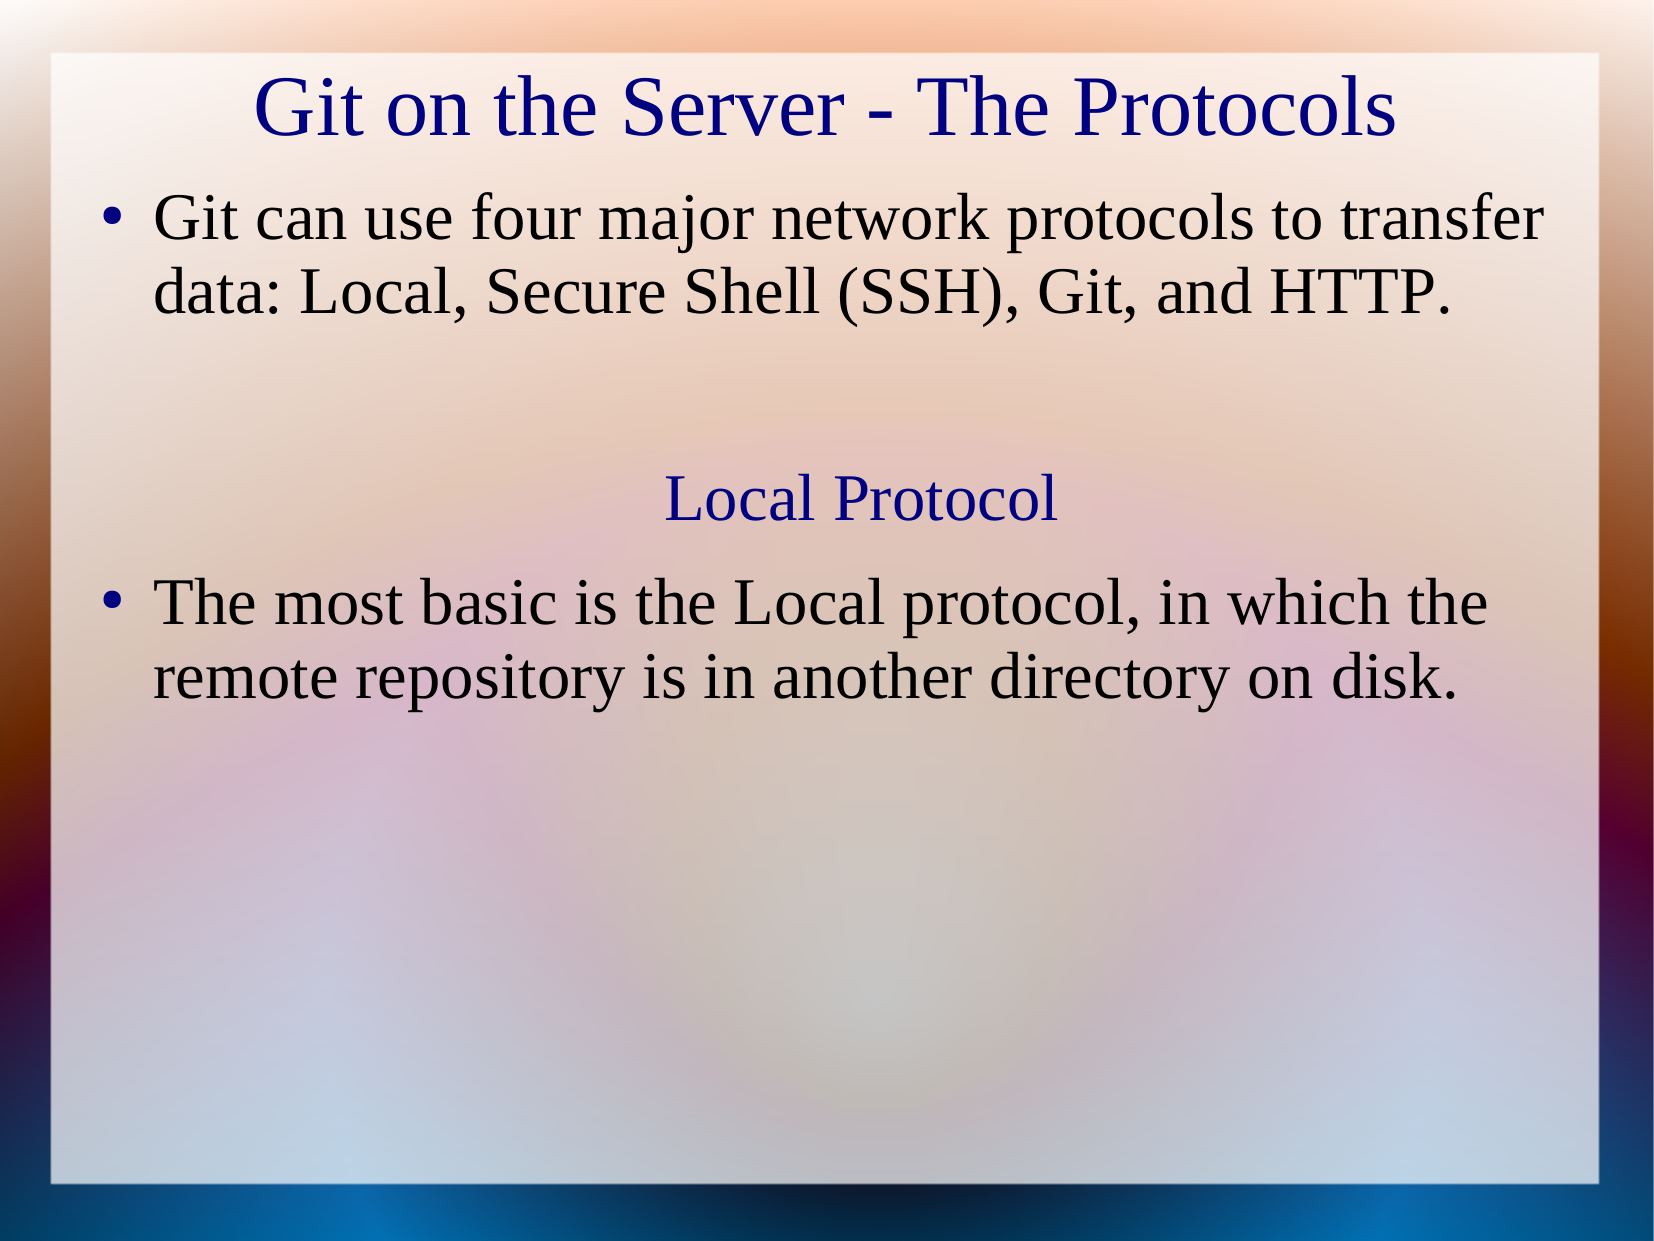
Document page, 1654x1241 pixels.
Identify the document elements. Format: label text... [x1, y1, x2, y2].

list Git can use four major network protocols to transfer data: Local, Secure Shell (SSH), Git, and HTTP. Local Protocol The most basic is the Local protocol, in which the remote repository is in another directory on disk. [82, 180, 1571, 1010]
picture [0, 0, 1654, 1241]
title Git on the Server - The Protocols [82, 2, 1571, 180]
